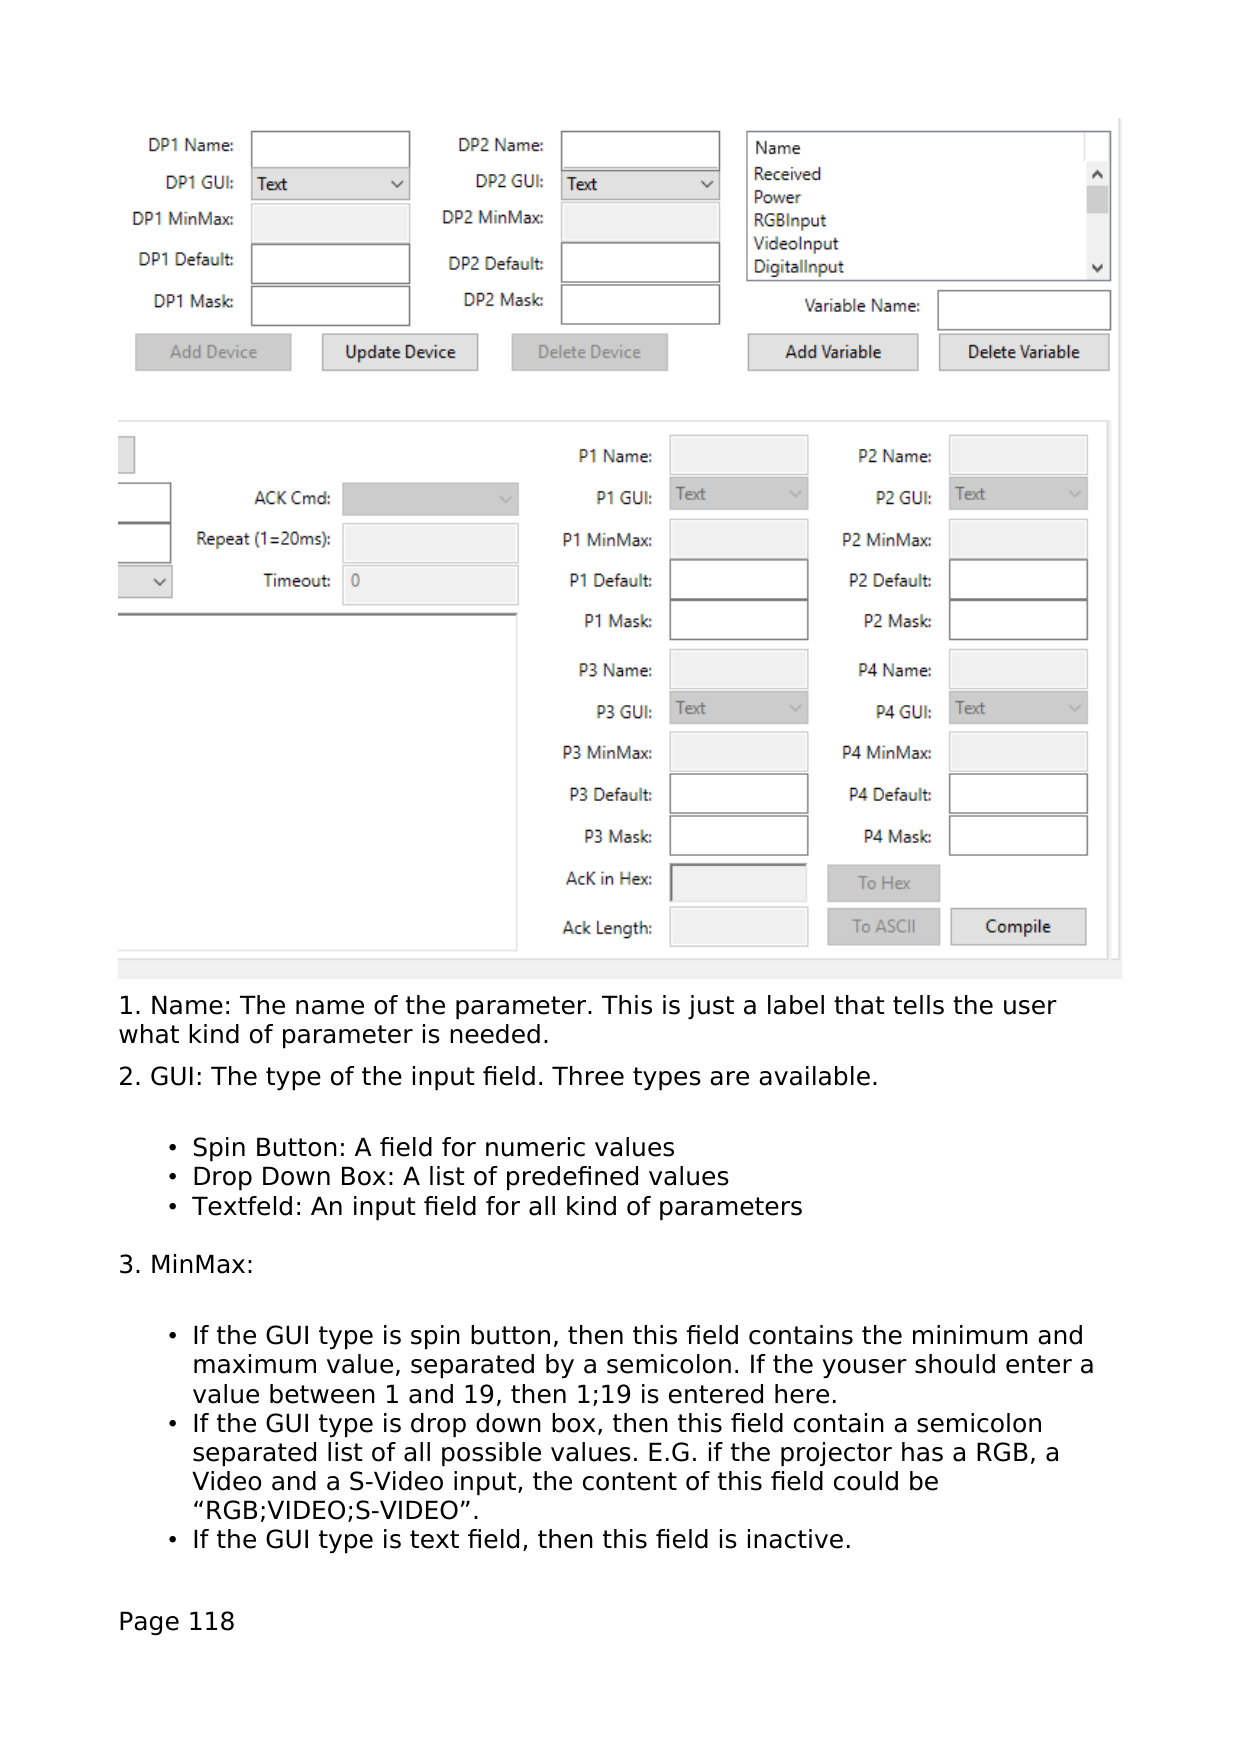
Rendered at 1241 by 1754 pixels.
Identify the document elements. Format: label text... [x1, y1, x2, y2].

text 2. GUI: The type of the input field. Three types are available. [118, 1062, 1122, 1091]
list Spin Button: A field for numeric values [177, 1133, 1122, 1162]
list Textfeld: An input field for all kind of parameters [177, 1192, 1122, 1221]
list If the GUI type is drop down box, then this field contain a semicolon separated list of all possible values. E.G. if the projector has a RGB, a Video and a S-Video input, the content of this field could be “RGB;VIDEO;S-VIDEO”. [177, 1409, 1122, 1526]
text 3. MinMax: [118, 1250, 1122, 1279]
picture [118, 118, 1123, 979]
list Drop Down Box: A list of predefined values [177, 1162, 1122, 1192]
text 1. Name: The name of the parameter. This is just a label that tells the user what kind of parameter is needed. [118, 991, 1122, 1050]
list If the GUI type is spin button, then this field contains the minimum and maximum value, separated by a semicolon. If the youser should enter a value between 1 and 19, then 1;19 is entered here. [177, 1321, 1122, 1409]
list If the GUI type is text field, then this field is inactive. [177, 1526, 1122, 1555]
